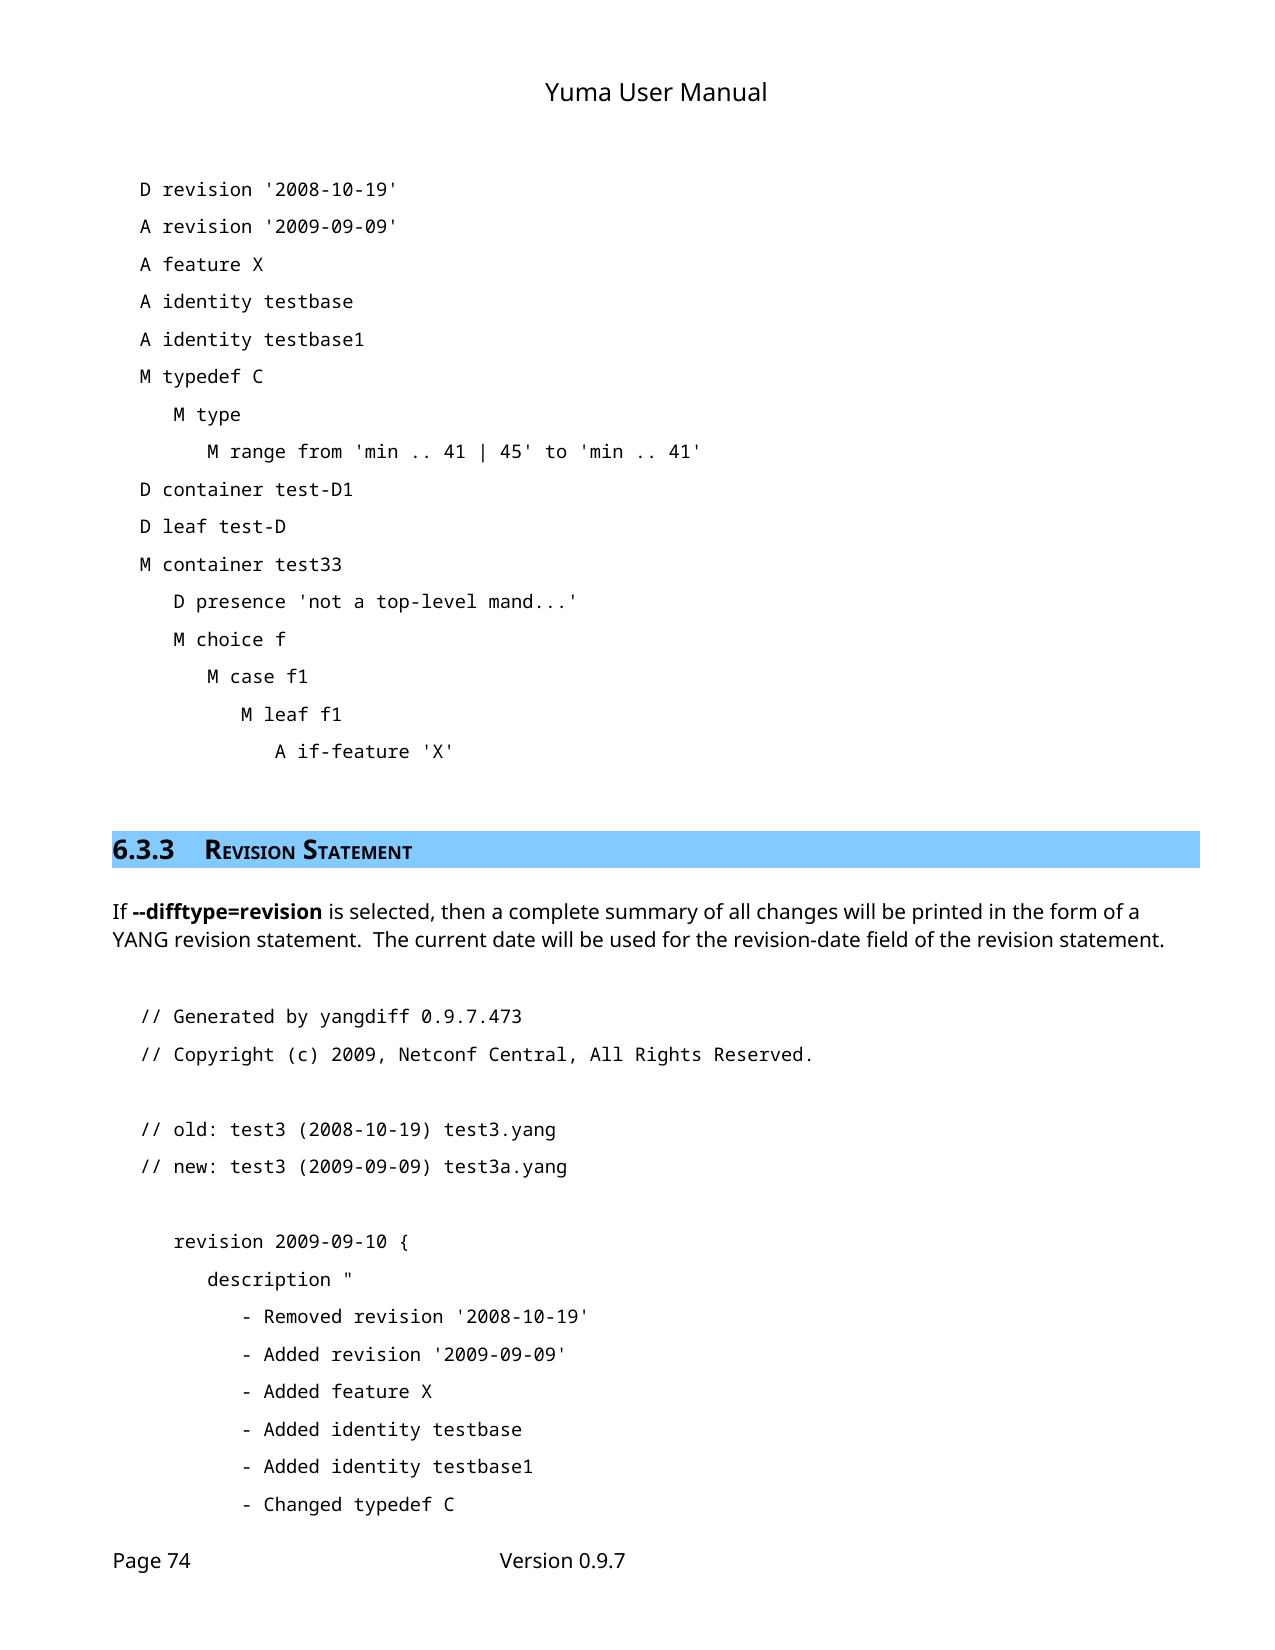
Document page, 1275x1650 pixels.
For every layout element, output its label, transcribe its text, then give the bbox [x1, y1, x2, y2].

text - Added identity testbase1 [139, 1454, 1200, 1479]
text A if-feature 'X' [139, 738, 1200, 764]
text D container test-D1 [139, 476, 1200, 502]
text A identity testbase [139, 288, 1200, 314]
text - Added revision '2009-09-09' [139, 1341, 1200, 1367]
text - Added feature X [139, 1379, 1200, 1404]
text D leaf test-D [139, 513, 1200, 539]
text M range from 'min .. 41 | 45' to 'min .. 41' [139, 438, 1200, 464]
text M leaf f1 [139, 701, 1200, 727]
text description " [139, 1266, 1200, 1292]
subtitle Revision Statement [112, 831, 1200, 868]
text - Changed typedef C [139, 1491, 1200, 1517]
text M type [139, 401, 1200, 427]
text A identity testbase1 [139, 326, 1200, 352]
text // Copyright (c) 2009, Netconf Central, All Rights Reserved. [139, 1041, 1200, 1067]
text If --difftype=revision is selected, then a complete summary of all changes will be printed in the form of a YANG revision statement. The current date will be used for the revision-date field of the revision statement. [112, 897, 1200, 954]
text - Removed revision '2008-10-19' [139, 1304, 1200, 1329]
text M typedef C [139, 363, 1200, 389]
text M choice f [139, 626, 1200, 652]
text // new: test3 (2009-09-09) test3a.yang [139, 1154, 1200, 1179]
text // old: test3 (2008-10-19) test3.yang [139, 1116, 1200, 1142]
text A feature X [139, 251, 1200, 277]
text D presence 'not a top-level mand...' [139, 588, 1200, 614]
text M container test33 [139, 551, 1200, 577]
text A revision '2009-09-09' [139, 213, 1200, 239]
text D revision '2008-10-19' [139, 176, 1200, 202]
text - Added identity testbase [139, 1416, 1200, 1442]
text revision 2009-09-10 { [139, 1229, 1200, 1254]
text // Generated by yangdiff 0.9.7.473 [139, 1004, 1200, 1029]
text M case f1 [139, 663, 1200, 689]
